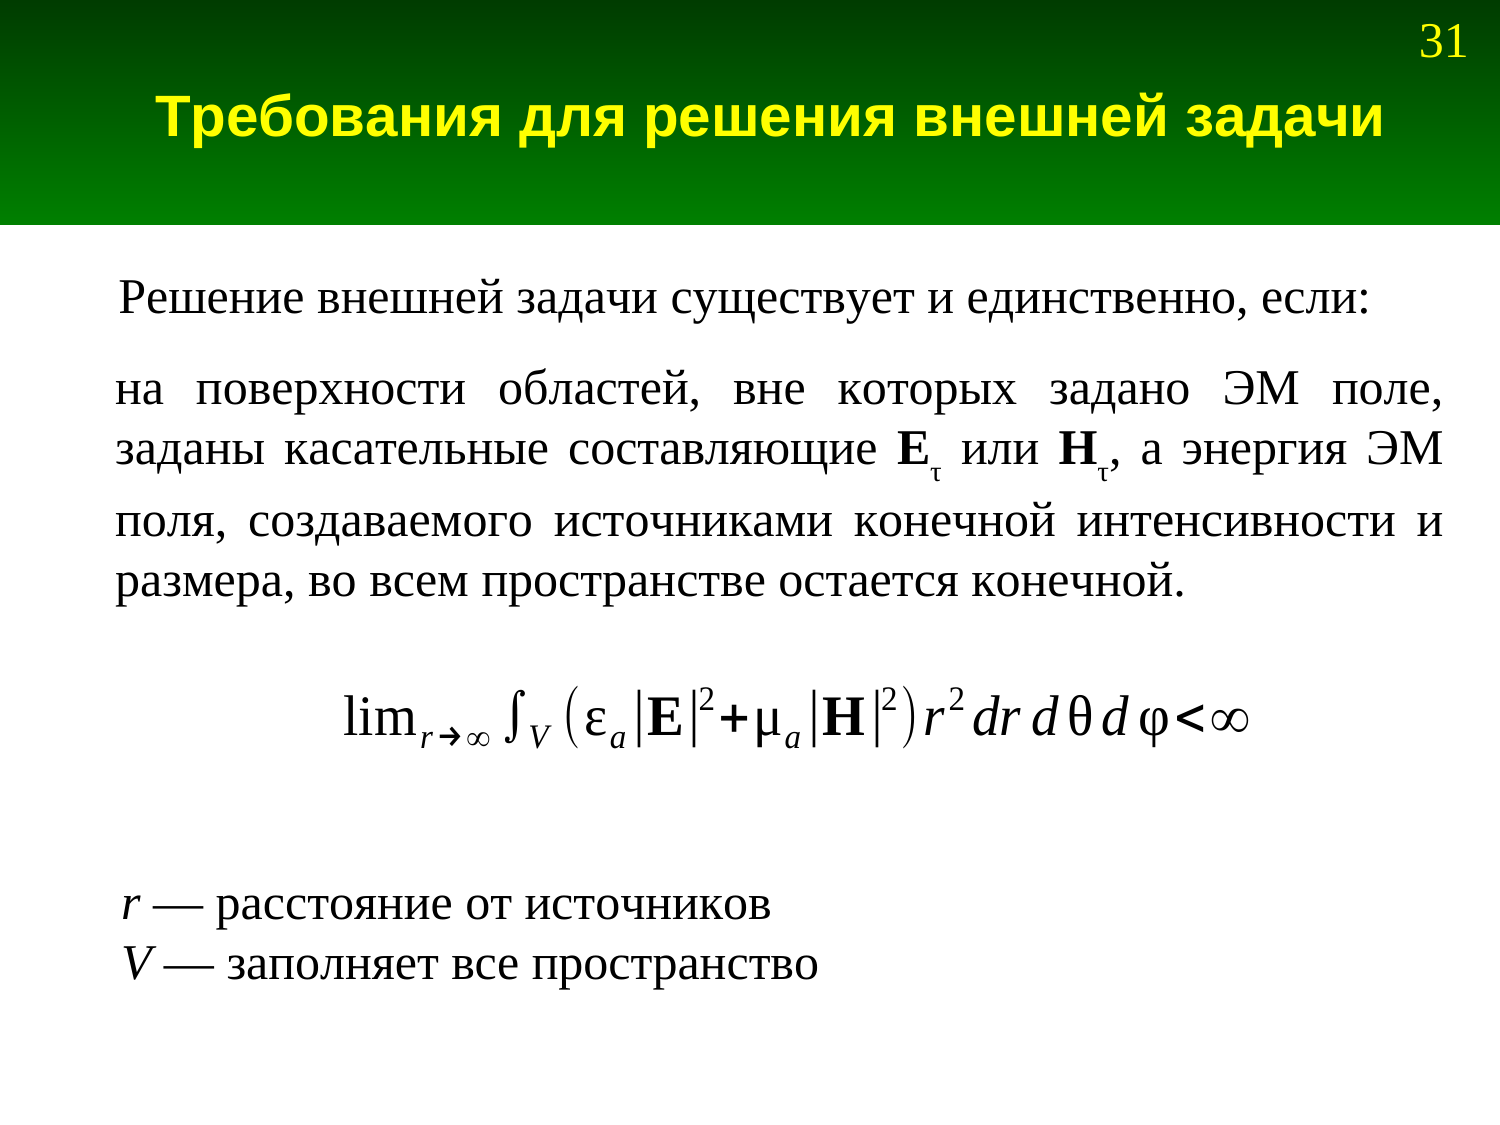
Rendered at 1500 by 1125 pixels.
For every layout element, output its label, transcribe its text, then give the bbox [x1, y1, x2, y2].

text_box на поверхности областей, вне которых задано ЭМ поле, заданы касательные составляющие Eτ или Hτ, а энергия ЭМ поля, создаваемого источниками конечной интенсивности и размера, во всем пространстве остается конечной. [100, 347, 1459, 615]
text_box r — расстояние от источников V — заполняет все пространство [106, 862, 838, 998]
text_box Решение внешней задачи существует и единственно, если: [103, 255, 1387, 331]
title Требования для решения внешней задачи [88, 18, 1453, 207]
chart [318, 680, 1275, 756]
